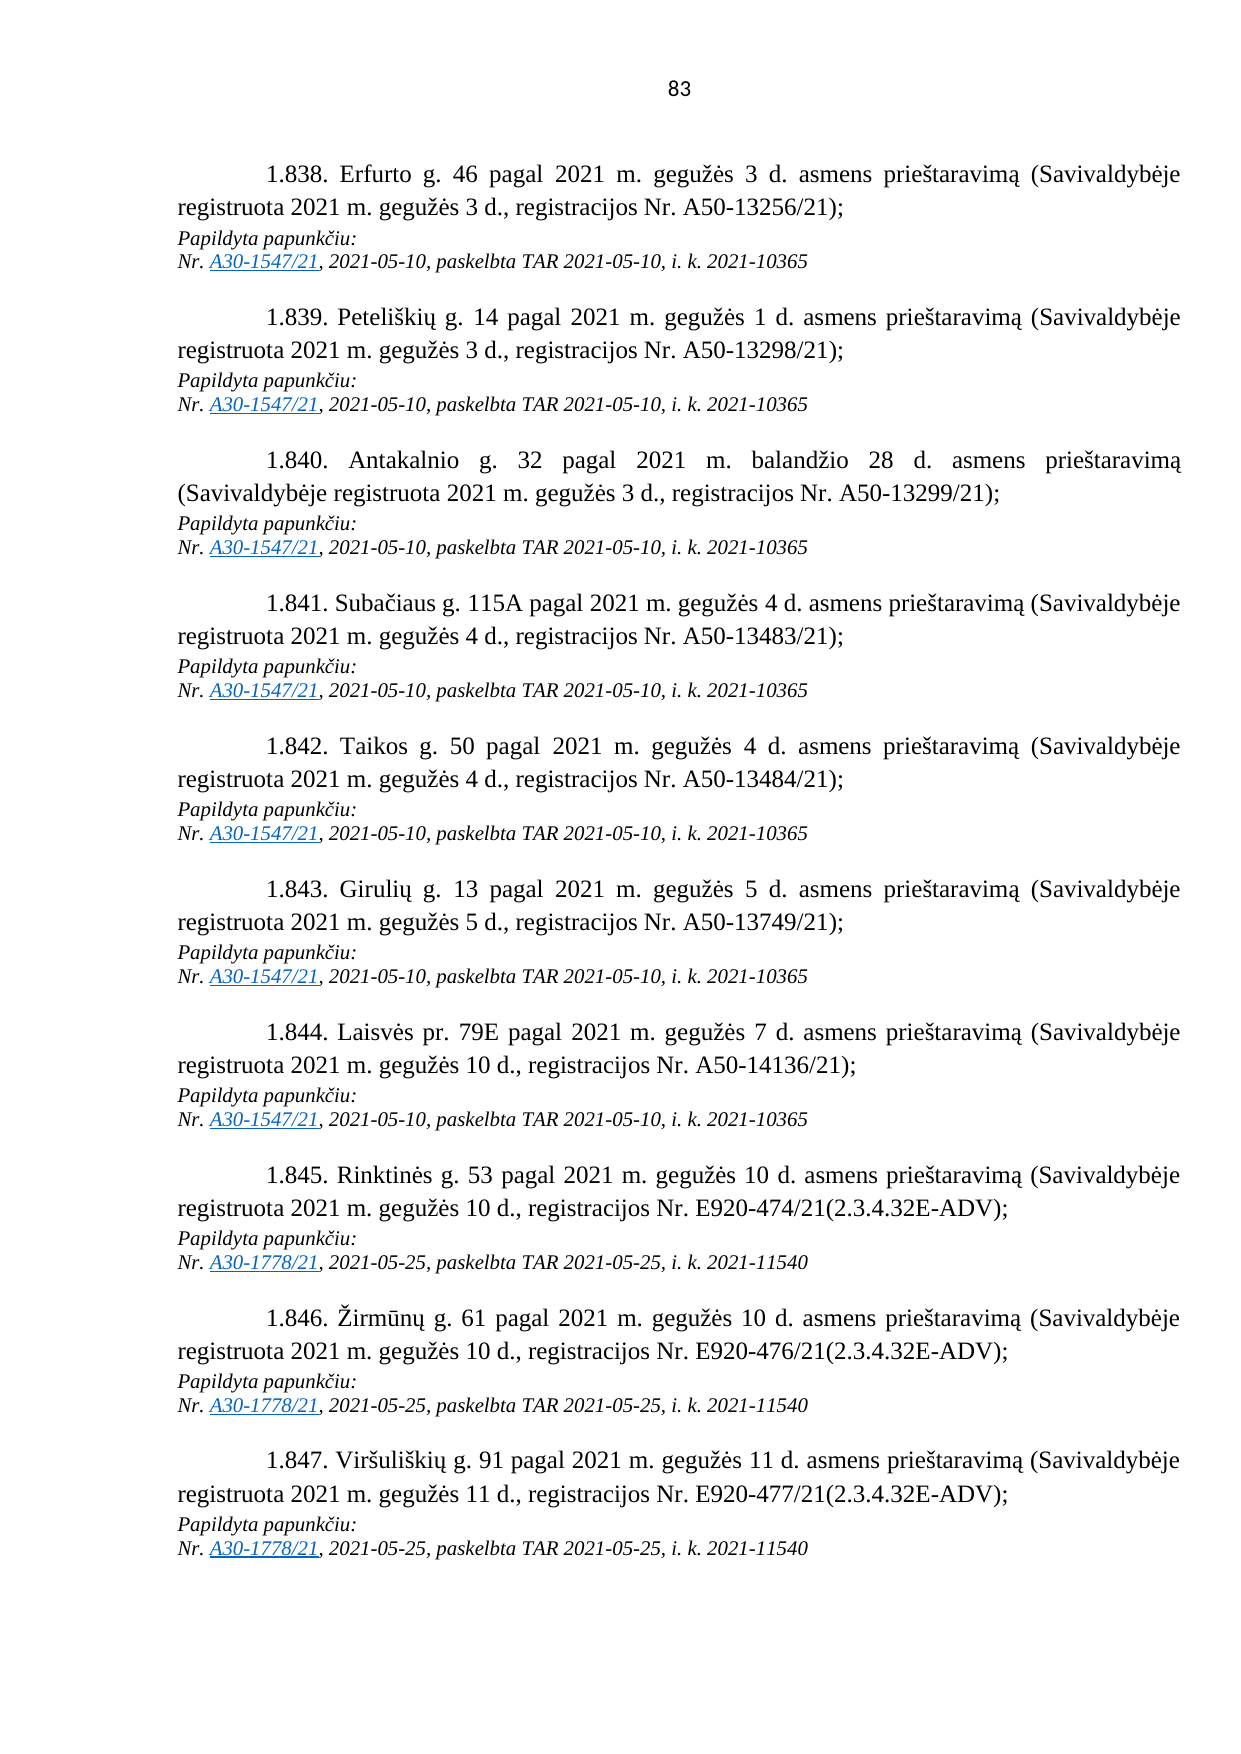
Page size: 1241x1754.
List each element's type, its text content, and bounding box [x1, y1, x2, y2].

text Nr. A30-1778/21, 2021-05-25, paskelbta TAR 2021-05-25, i. k. 2021-11540 [177, 1536, 1181, 1560]
text Nr. A30-1547/21, 2021-05-10, paskelbta TAR 2021-05-10, i. k. 2021-10365 [177, 392, 1181, 416]
text Papildyta papunkčiu: [177, 1226, 1181, 1250]
text Papildyta papunkčiu: [177, 368, 1181, 392]
text Papildyta papunkčiu: [177, 797, 1181, 821]
text 1.846. Žirmūnų g. 61 pagal 2021 m. gegužės 10 d. asmens prieštaravimą (Savivaldybėje registruota 2021 m. gegužės 10 d., registracijos Nr. E920-476/21(2.3.4.32E-ADV); [177, 1303, 1181, 1364]
text Papildyta papunkčiu: [177, 1369, 1181, 1393]
text 1.840. Antakalnio g. 32 pagal 2021 m. balandžio 28 d. asmens prieštaravimą (Savivaldybėje registruota 2021 m. gegužės 3 d., registracijos Nr. A50-13299/21); [177, 445, 1181, 507]
text Nr. A30-1547/21, 2021-05-10, paskelbta TAR 2021-05-10, i. k. 2021-10365 [177, 249, 1181, 273]
text Nr. A30-1778/21, 2021-05-25, paskelbta TAR 2021-05-25, i. k. 2021-11540 [177, 1250, 1181, 1274]
text 1.839. Peteliškių g. 14 pagal 2021 m. gegužės 1 d. asmens prieštaravimą (Savivaldybėje registruota 2021 m. gegužės 3 d., registracijos Nr. A50-13298/21); [177, 302, 1181, 364]
text Nr. A30-1547/21, 2021-05-10, paskelbta TAR 2021-05-10, i. k. 2021-10365 [177, 678, 1181, 702]
text Papildyta papunkčiu: [177, 654, 1181, 678]
text 1.847. Viršuliškių g. 91 pagal 2021 m. gegužės 11 d. asmens prieštaravimą (Savivaldybėje registruota 2021 m. gegužės 11 d., registracijos Nr. E920-477/21(2.3.4.32E-ADV); [177, 1446, 1181, 1507]
text Nr. A30-1778/21, 2021-05-25, paskelbta TAR 2021-05-25, i. k. 2021-11540 [177, 1393, 1181, 1417]
text 1.838. Erfurto g. 46 pagal 2021 m. gegužės 3 d. asmens prieštaravimą (Savivaldybėje registruota 2021 m. gegužės 3 d., registracijos Nr. A50-13256/21); [177, 159, 1181, 221]
text 1.845. Rinktinės g. 53 pagal 2021 m. gegužės 10 d. asmens prieštaravimą (Savivaldybėje registruota 2021 m. gegužės 10 d., registracijos Nr. E920-474/21(2.3.4.32E-ADV); [177, 1160, 1181, 1222]
text Papildyta papunkčiu: [177, 1083, 1181, 1107]
text Papildyta papunkčiu: [177, 511, 1181, 535]
text Papildyta papunkčiu: [177, 940, 1181, 964]
text Nr. A30-1547/21, 2021-05-10, paskelbta TAR 2021-05-10, i. k. 2021-10365 [177, 821, 1181, 845]
text Papildyta papunkčiu: [177, 1512, 1181, 1536]
text 1.843. Girulių g. 13 pagal 2021 m. gegužės 5 d. asmens prieštaravimą (Savivaldybėje registruota 2021 m. gegužės 5 d., registracijos Nr. A50-13749/21); [177, 874, 1181, 936]
text Papildyta papunkčiu: [177, 225, 1181, 249]
text 1.842. Taikos g. 50 pagal 2021 m. gegužės 4 d. asmens prieštaravimą (Savivaldybėje registruota 2021 m. gegužės 4 d., registracijos Nr. A50-13484/21); [177, 731, 1181, 793]
text 1.844. Laisvės pr. 79E pagal 2021 m. gegužės 7 d. asmens prieštaravimą (Savivaldybėje registruota 2021 m. gegužės 10 d., registracijos Nr. A50-14136/21); [177, 1017, 1181, 1079]
text Nr. A30-1547/21, 2021-05-10, paskelbta TAR 2021-05-10, i. k. 2021-10365 [177, 535, 1181, 559]
text 1.841. Subačiaus g. 115A pagal 2021 m. gegužės 4 d. asmens prieštaravimą (Savivaldybėje registruota 2021 m. gegužės 4 d., registracijos Nr. A50-13483/21); [177, 588, 1181, 650]
text Nr. A30-1547/21, 2021-05-10, paskelbta TAR 2021-05-10, i. k. 2021-10365 [177, 1107, 1181, 1131]
text Nr. A30-1547/21, 2021-05-10, paskelbta TAR 2021-05-10, i. k. 2021-10365 [177, 964, 1181, 988]
